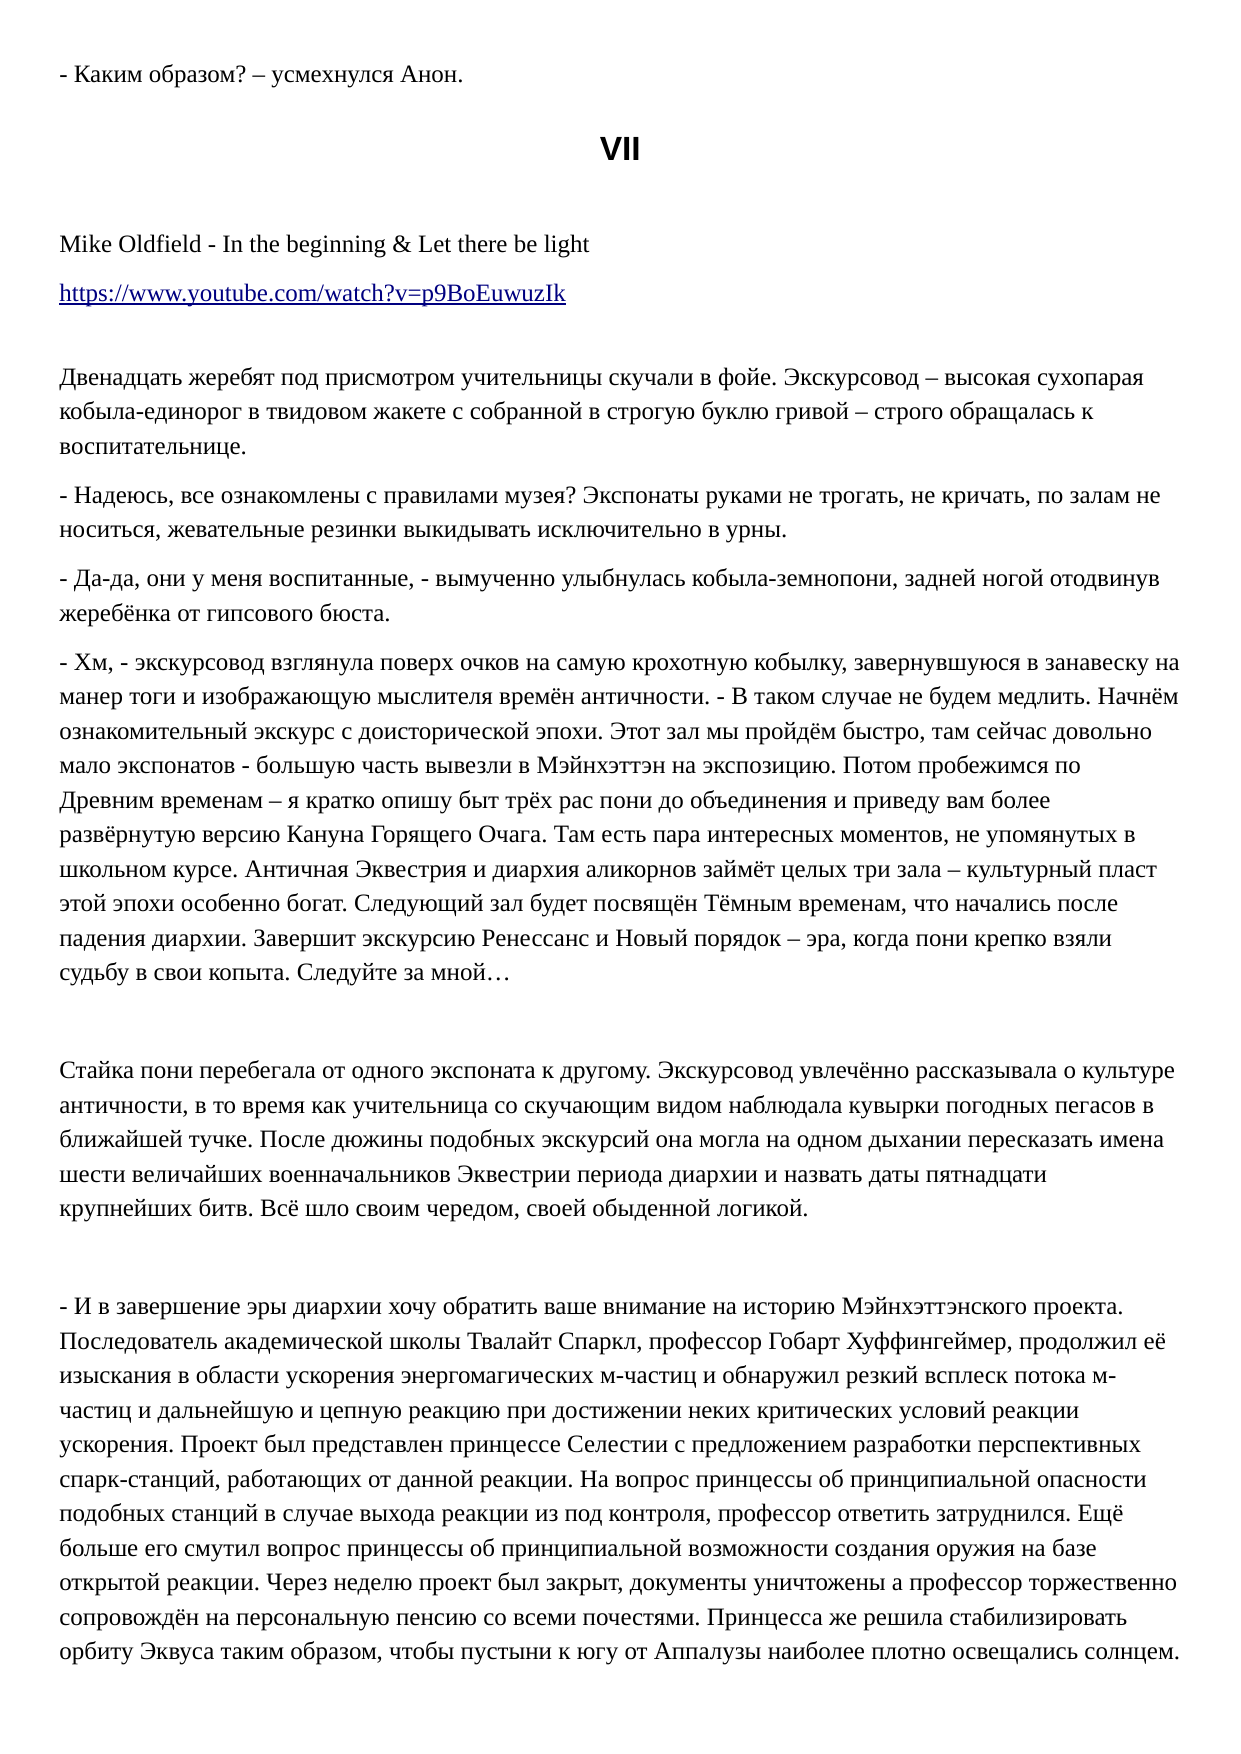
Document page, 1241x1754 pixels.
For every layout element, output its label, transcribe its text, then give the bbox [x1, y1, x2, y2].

text Mike Oldfield - In the beginning & Let there be light [59, 229, 1181, 258]
subtitle VII [59, 129, 1181, 168]
text Стайка пони перебегала от одного экспоната к другому. Экскурсовод увлечённо рассказывала о культуре античности, в то время как учительница со скучающим видом наблюдала кувырки погодных пегасов в ближайшей тучке. После дюжины подобных экскурсий она могла на одном дыхании пересказать имена шести величайших военначальников Эквестрии периода диархии и назвать даты пятнадцати крупнейших битв. Всё шло своим чередом, своей обыденной логикой. [59, 1055, 1181, 1222]
text Двенадцать жеребят под присмотром учительницы скучали в фойе. Экскурсовод – высокая сухопарая кобыла-единорог в твидовом жакете c собранной в строгую буклю гривой – строго обращалась к воспитательнице. [59, 362, 1181, 459]
text https://www.youtube.com/watch?v=p9BoEuwuzIk [59, 278, 1181, 341]
text - И в завершение эры диархии хочу обратить ваше внимание на историю Мэйнхэттэнского проекта. Последователь академической школы Твалайт Спаркл, профессор Гобарт Хуффингеймер, продолжил её изыскания в области ускорения энергомагических м-частиц и обнаружил резкий всплеск потока м-частиц и дальнейшую и цепную реакцию при достижении неких критических условий реакции ускорения. Проект был представлен принцессе Селестии с предложением разработки перспективных спарк-станций, работающих от данной реакции. На вопрос принцессы об принципиальной опасности подобных станций в случае выхода реакции из под контроля, профессор ответить затруднился. Ещё больше его смутил вопрос принцессы об принципиальной возможности создания оружия на базе открытой реакции. Через неделю проект был закрыт, документы уничтожены а профессор торжественно сопровождён на персональную пенсию со всеми почестями. Принцесса же решила стабилизировать орбиту Эквуса таким образом, чтобы пустыни к югу от Аппалузы наиболее плотно освещались солнцем. [59, 1291, 1181, 1665]
text - Да-да, они у меня воспитанные, - вымученно улыбнулась кобыла-земнопони, задней ногой отодвинув жеребёнка от гипсового бюста. [59, 563, 1181, 627]
text - Каким образом? – усмехнулся Анон. [59, 59, 1181, 88]
text - Хм, - экскурсовод взглянула поверх очков на самую крохотную кобылку, завернувшуюся в занавеску на манер тоги и изображающую мыслителя времён античности. - В таком случае не будем медлить. Начнём ознакомительный экскурс с доисторической эпохи. Этот зал мы пройдём быстро, там сейчас довольно мало экспонатов - большую часть вывезли в Мэйнхэттэн на экспозицию. Потом пробежимся по Древним временам – я кратко опишу быт трёх рас пони до объединения и приведу вам более развёрнутую версию Кануна Горящего Очага. Там есть пара интересных моментов, не упомянутых в школьном курсе. Античная Эквестрия и диархия аликорнов займёт целых три зала – культурный пласт этой эпохи особенно богат. Следующий зал будет посвящён Тёмным временам, что начались после падения диархии. Завершит экскурсию Ренессанс и Новый порядок – эра, когда пони крепко взяли судьбу в свои копыта. Следуйте за мной… [59, 647, 1181, 986]
text - Надеюсь, все ознакомлены с правилами музея? Экспонаты руками не трогать, не кричать, по залам не носиться, жевательные резинки выкидывать исключительно в урны. [59, 480, 1181, 543]
